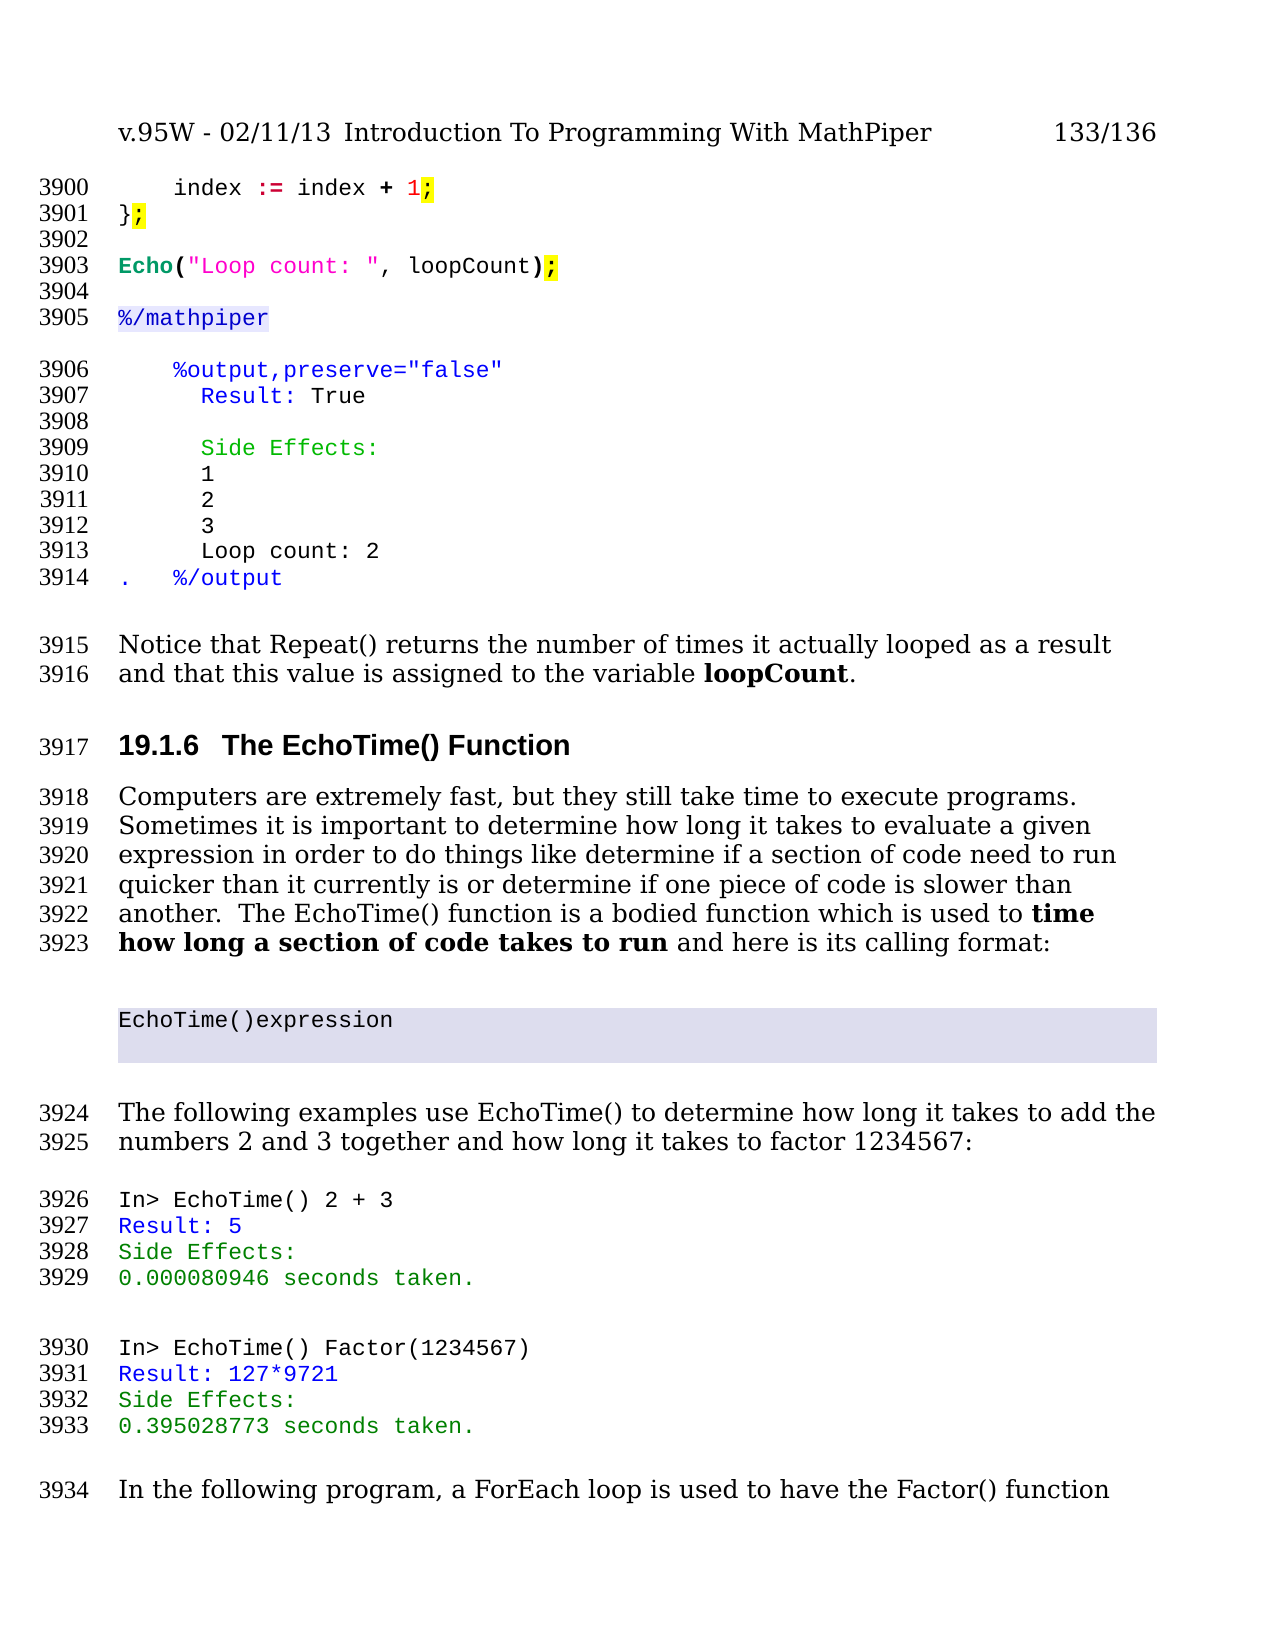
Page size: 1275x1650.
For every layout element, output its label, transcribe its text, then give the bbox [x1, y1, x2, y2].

text In> EchoTime() Factor(1234567) [118, 1336, 1157, 1362]
text The following examples use EchoTime() to determine how long it takes to add the numbers 2 and 3 together and how long it takes to factor 1234567: [118, 1098, 1157, 1157]
text In the following program, a ForEach loop is used to have the Factor() function [118, 1475, 1157, 1504]
text Side Effects: [118, 1388, 1157, 1414]
text . %/output [118, 566, 1157, 592]
text 1 [118, 462, 1157, 488]
text Echo("Loop count: ", loopCount); [118, 254, 1157, 281]
text 0.395028773 seconds taken. [118, 1414, 1157, 1440]
text %/mathpiper [118, 306, 1157, 332]
text Result: 127*9721 [118, 1362, 1157, 1388]
text index := index + 1; [118, 177, 1157, 203]
text Side Effects: [118, 436, 1157, 462]
text Result: 5 [118, 1214, 1157, 1240]
text 3 [118, 514, 1157, 540]
text Result: True [118, 384, 1157, 410]
text Loop count: 2 [118, 540, 1157, 566]
text Side Effects: [118, 1240, 1157, 1266]
text 2 [118, 488, 1157, 514]
subtitle The EchoTime() Function [118, 728, 1157, 761]
text }; [118, 203, 1157, 229]
text %output,preserve="false" [118, 358, 1157, 384]
text Computers are extremely fast, but they still take time to execute programs. Sometimes it is important to determine how long it takes to evaluate a given expression in order to do things like determine if a section of code need to run quicker than it currently is or determine if one piece of code is slower than another. The EchoTime() function is a bodied function which is used to time how long a section of code takes to run and here is its calling format: [118, 782, 1157, 958]
text 0.000080946 seconds taken. [118, 1266, 1157, 1292]
table_header EchoTime()expression [118, 1008, 1157, 1063]
text In> EchoTime() 2 + 3 [118, 1188, 1157, 1214]
text Notice that Repeat() returns the number of times it actually looped as a result and that this value is assigned to the variable loopCount. [118, 630, 1157, 689]
